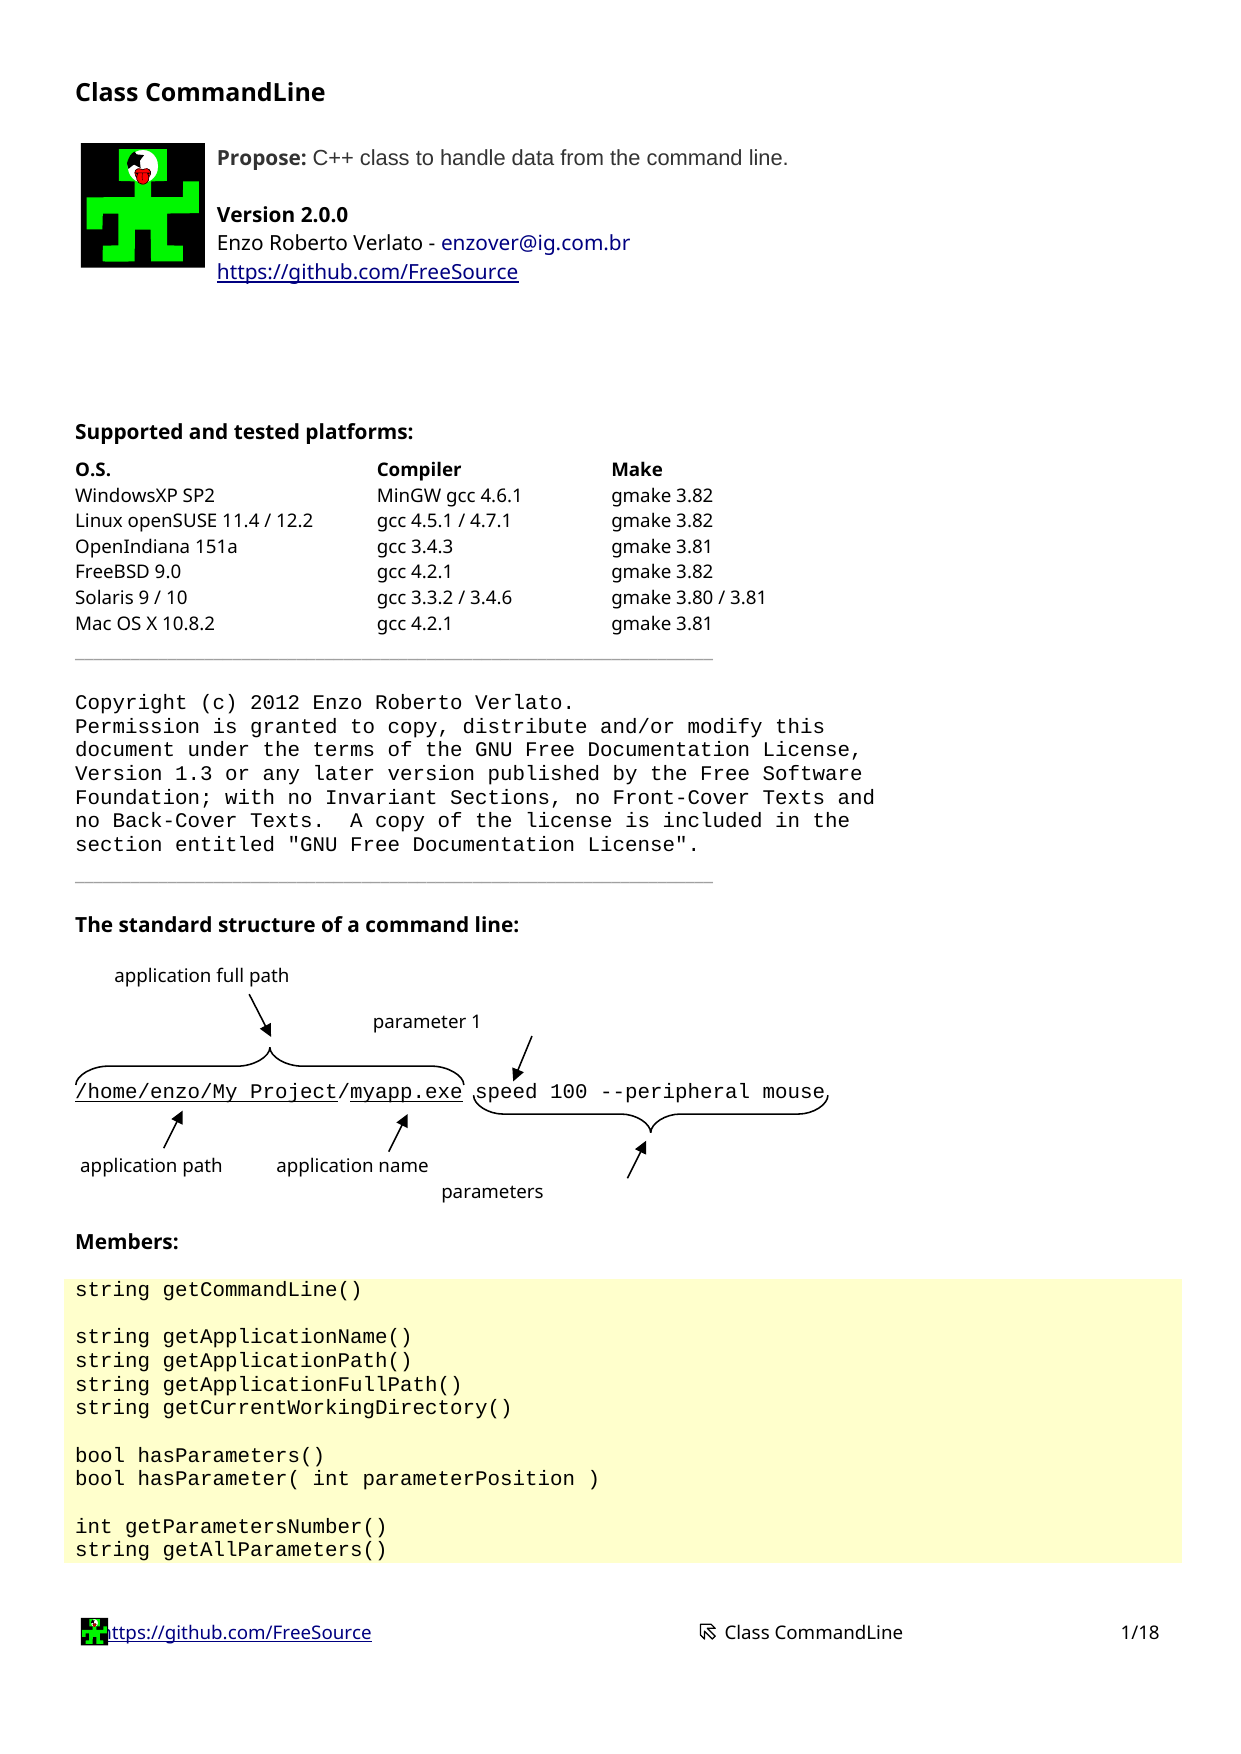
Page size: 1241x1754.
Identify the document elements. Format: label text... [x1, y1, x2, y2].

table_header Compiler [377, 457, 611, 482]
text [75, 1009, 265, 1034]
table_header Make [611, 457, 856, 482]
subtitle Class CommandLine [75, 75, 1165, 109]
text no Back-Cover Texts. A copy of the license is included in the [75, 810, 1165, 834]
text parameters [75, 1178, 1165, 1203]
text parameter 1 [259, 1009, 1165, 1034]
table_cell Linux openSUSE 11.4 / 12.2 [75, 508, 377, 533]
text The standard structure of a command line: [75, 910, 1165, 938]
table_cell gcc 4.2.1 [377, 610, 611, 635]
table_cell Mac OS X 10.8.2 [75, 610, 377, 635]
text Foundation; with no Invariant Sections, no Front-Cover Texts and [75, 787, 1165, 810]
text application full path [75, 962, 1165, 987]
text [629, 1152, 1165, 1178]
table_cell OpenIndiana 151a [75, 533, 377, 559]
table_cell FreeBSD 9.0 [75, 559, 377, 584]
table_cell gmake 3.81 [611, 533, 856, 559]
table_cell gmake 3.82 [611, 508, 856, 533]
text /home/enzo/My Project/myapp.exe speed 100 --peripheral mouse [75, 1081, 1165, 1105]
table_cell WindowsXP SP2 [75, 482, 377, 508]
text _____________________________________________________________________ [75, 635, 1165, 664]
table_cell MinGW gcc 4.6.1 [377, 482, 611, 508]
table_cell gcc 4.2.1 [377, 559, 611, 584]
table_header Propose: C++ class to handle data from the command line. Version 2.0.0 Enzo Roberto Verlato - enzover@ig.com.br https://github.com/FreeSource [211, 138, 989, 388]
table_header [75, 138, 211, 388]
table_header O.S. [75, 457, 377, 482]
table_cell gcc 3.4.3 [377, 533, 611, 559]
table_cell gmake 3.80 / 3.81 [611, 584, 856, 610]
text Version 1.3 or any later version published by the Free Software [75, 763, 1165, 787]
table_cell gcc 3.3.2 / 3.4.6 [377, 584, 611, 610]
table_cell Solaris 9 / 10 [75, 584, 377, 610]
text section entitled "GNU Free Documentation License". [75, 834, 1165, 858]
table_cell gcc 4.5.1 / 4.7.1 [377, 508, 611, 533]
table_header string getCommandLine() string getApplicationName() string getApplicationPath() string getApplicationFullPath() string getCurrentWorkingDirectory() bool hasParameters() bool hasParameter( int parameterPosition ) int getParametersNumber() string getAllParameters() [64, 1279, 1182, 1563]
table_cell gmake 3.82 [611, 559, 856, 584]
text document under the terms of the GNU Free Documentation License, [75, 739, 1165, 763]
text Supported and tested platforms: [75, 417, 1165, 445]
table_cell gmake 3.81 [611, 610, 856, 635]
text application path application name [75, 1152, 639, 1178]
text Members: [75, 1227, 1165, 1256]
table_cell gmake 3.82 [611, 482, 856, 508]
text Copyright (c) 2012 Enzo Roberto Verlato. [75, 692, 1165, 716]
text Permission is granted to copy, distribute and/or modify this [75, 716, 1165, 739]
text _____________________________________________________________________ [75, 858, 1165, 886]
